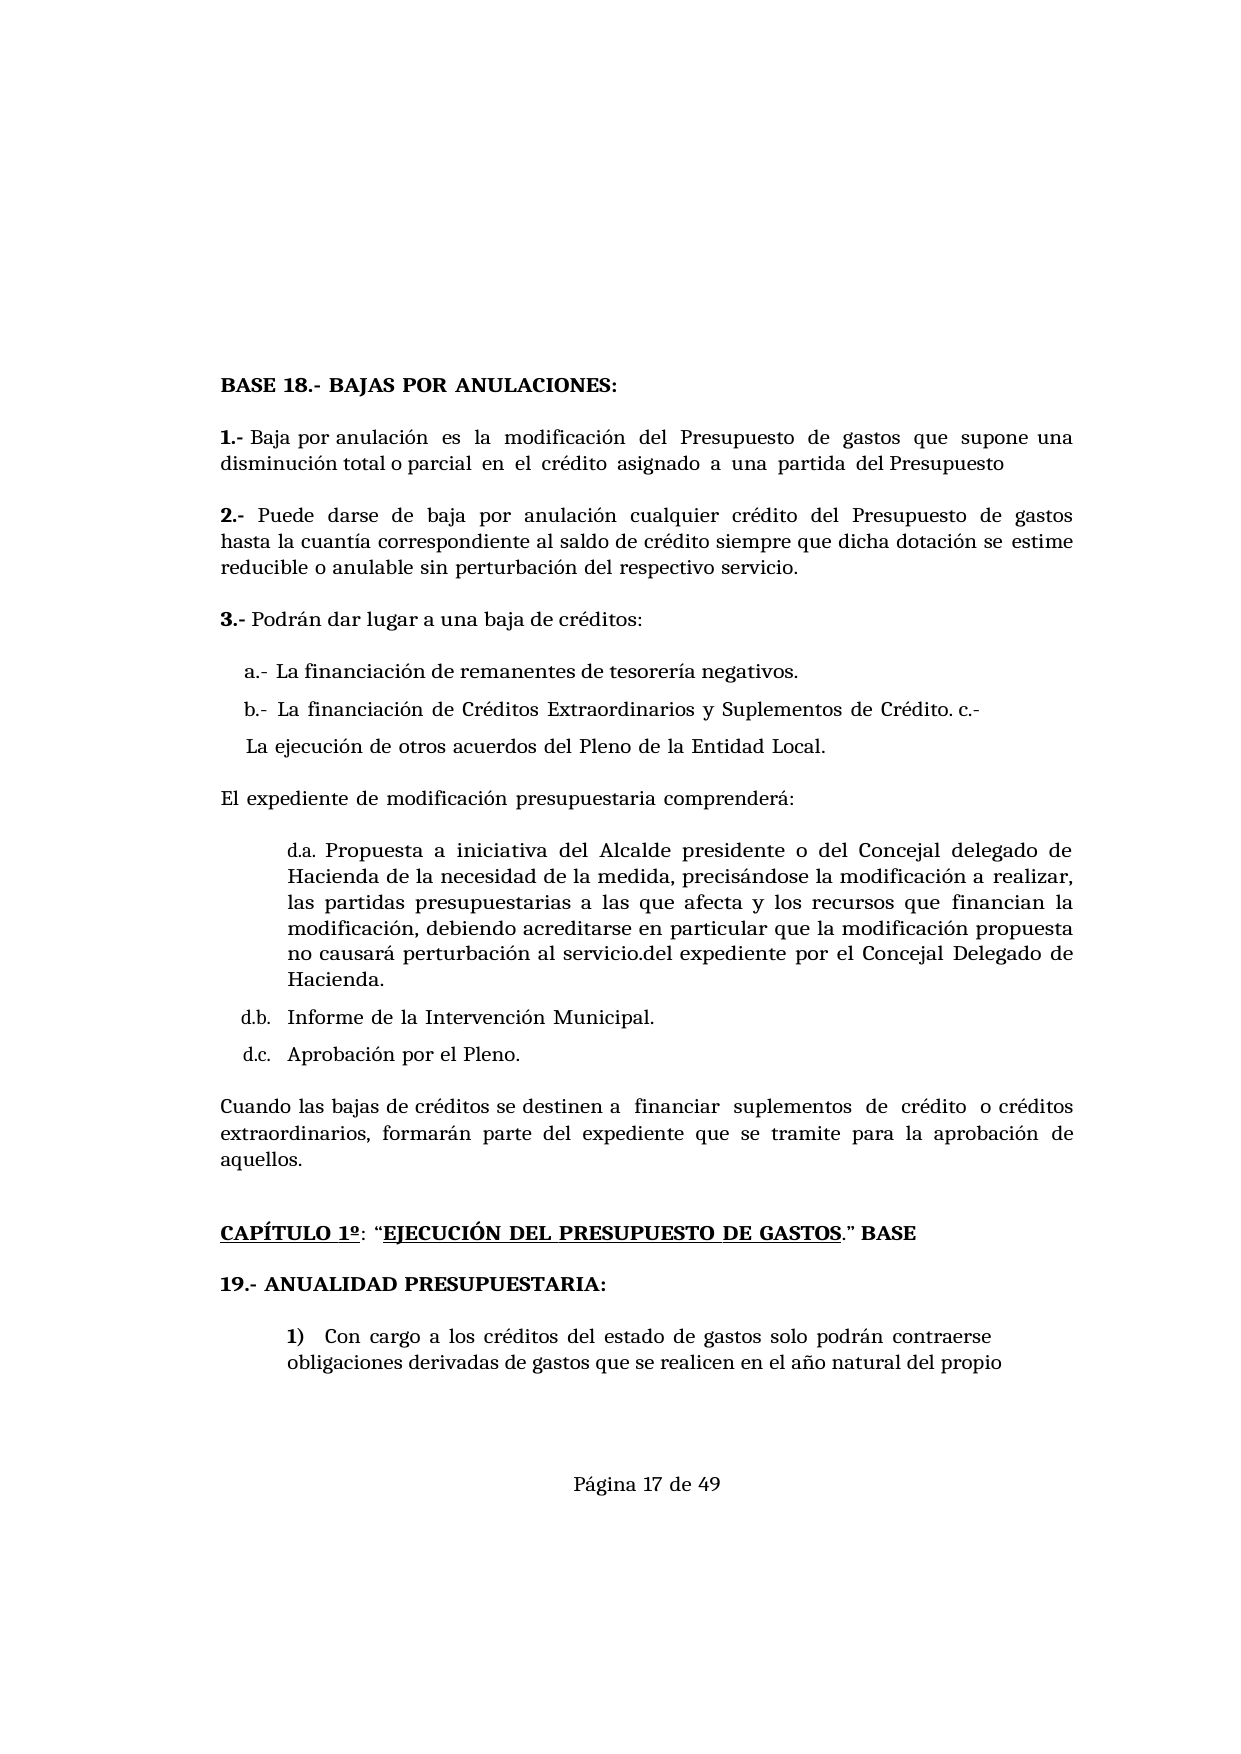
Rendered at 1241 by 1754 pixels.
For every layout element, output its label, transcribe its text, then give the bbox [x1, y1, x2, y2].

text Página 17 de 49 [190, 1473, 1103, 1497]
list Con cargo a los créditos del estado de gastos solo podrán contraerse obligaciones derivadas de gastos que se realicen en el año natural del propio [287, 1325, 1073, 1374]
text b.- La financiación de Créditos Extraordinarios y Suplementos de Crédito. c.- La ejecución de otros acuerdos del Pleno de la Entidad Local. [243, 697, 1001, 758]
subtitle BASE 18.- BAJAS POR ANULACIONES: [220, 374, 1103, 398]
text 2.- Puede darse de baja por anulación cualquier crédito del Presupuesto de gastos hasta la cuantía correspondiente al saldo de crédito siempre que dicha dotación se estime reducible o anulable sin perturbación del respectivo servicio. [220, 503, 1073, 580]
text a.- La financiación de remanentes de tesorería negativos. [244, 660, 1103, 684]
list Propuesta a iniciativa del Alcalde presidente o del Concejal delegado de Hacienda de la necesidad de la medida, precisándose la modificación a realizar, las partidas presupuestarias a las que afecta y los recursos que financian la modificación, debiendo acreditarse en particular que la modificación propuesta no causará perturbación al servicio.del expediente por el Concejal Delegado de Hacienda. [287, 839, 1073, 992]
text 3.- Podrán dar lugar a una baja de créditos: [220, 608, 1103, 632]
text Cuando las bajas de créditos se destinen a financiar suplementos de crédito o créditos extraordinarios, formarán parte del expediente que se tramite para la aprobación de aquellos. [220, 1095, 1073, 1171]
list Aprobación por el Pleno. [243, 1043, 1103, 1067]
subtitle CAPÍTULO 1º: “EJECUCIÓN DEL PRESUPUESTO DE GASTOS.” BASE 19.- ANUALIDAD PRESUPUESTARIA: [220, 1221, 921, 1297]
list Informe de la Intervención Municipal. [241, 1005, 1103, 1029]
text El expediente de modificación presupuestaria comprenderá: [220, 787, 1103, 811]
text 1.- Baja por anulación es la modificación del Presupuesto de gastos que supone una disminución total o parcial en el crédito asignado a una partida del Presupuesto [220, 426, 1073, 476]
